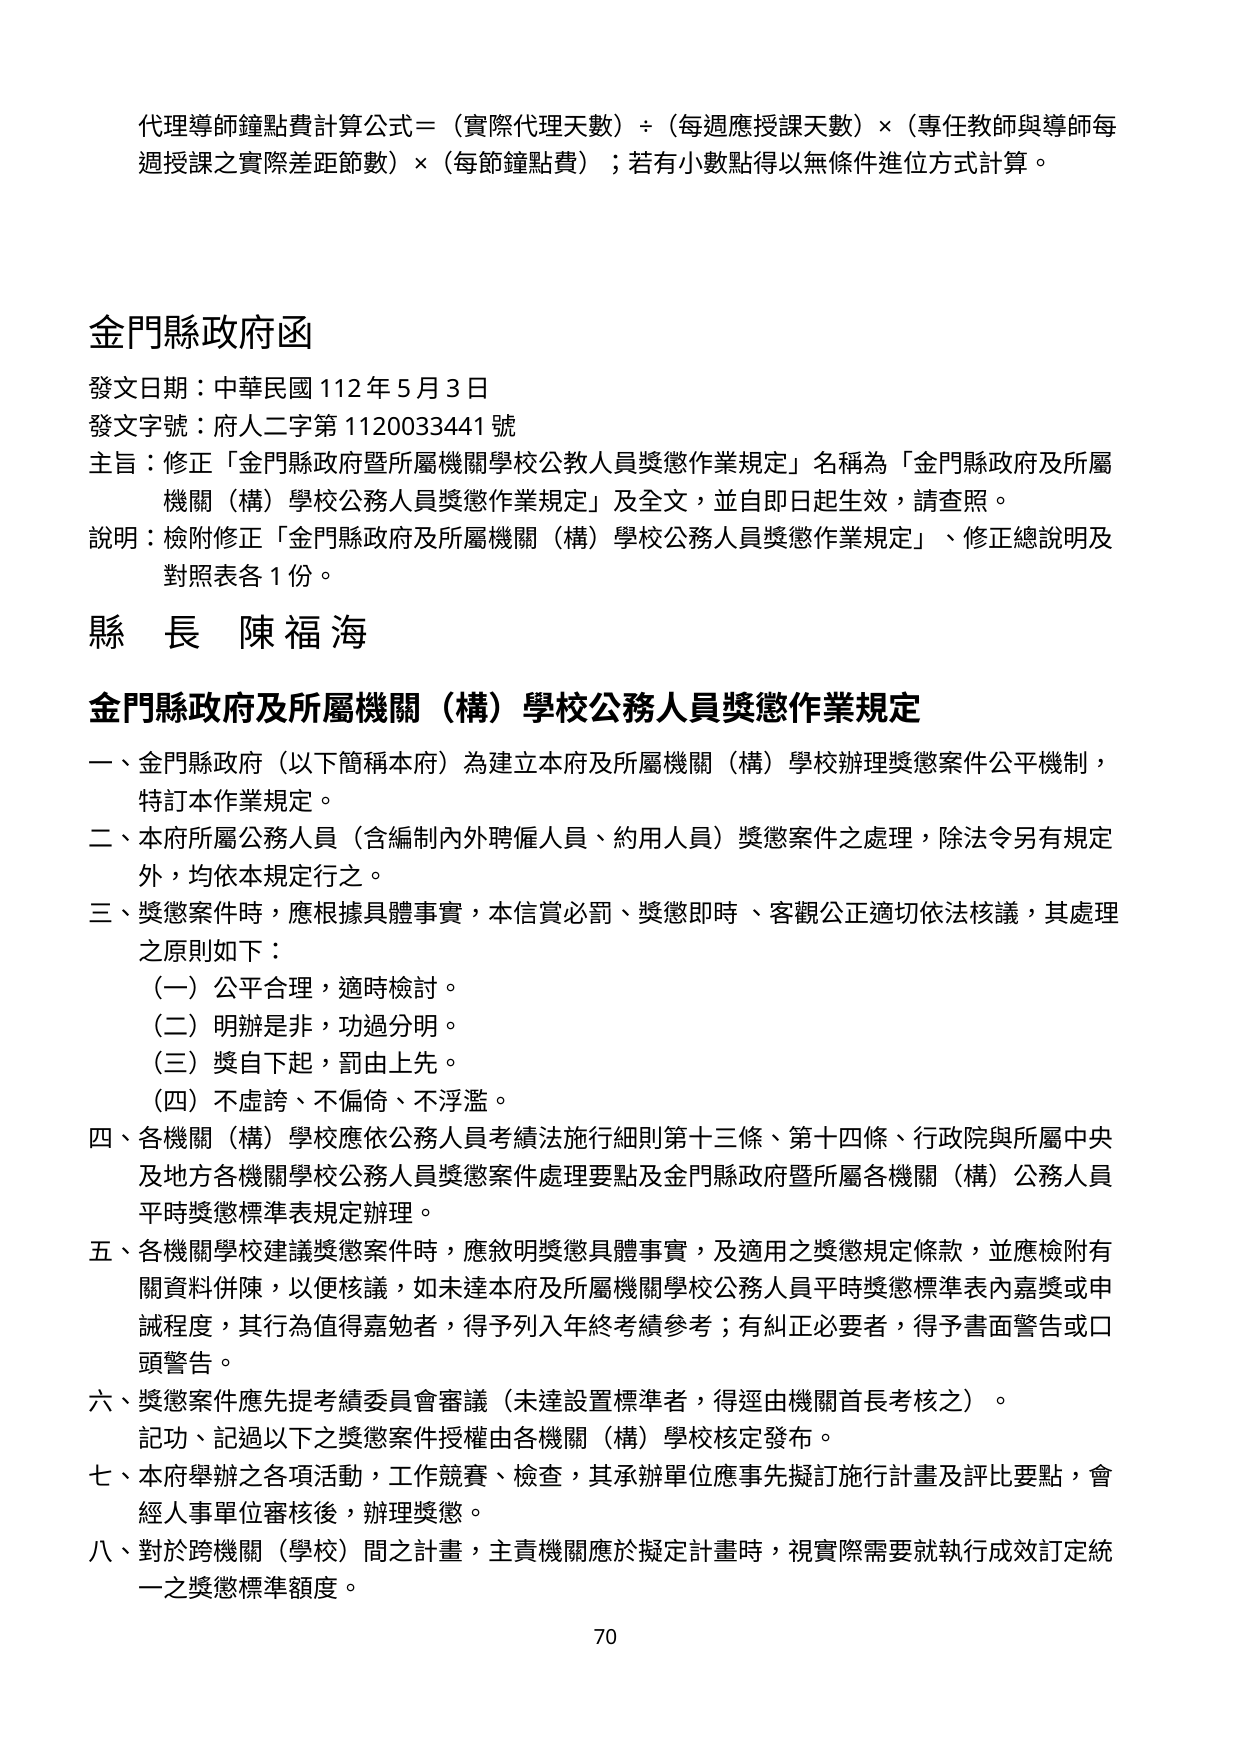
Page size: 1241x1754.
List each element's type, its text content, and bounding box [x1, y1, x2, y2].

text （三）獎自下起，罰由上先。 [89, 1043, 1122, 1080]
text （四）不虛誇、不偏倚、不浮濫。 [89, 1080, 1122, 1118]
text 二、本府所屬公務人員（含編制內外聘僱人員、約用人員）獎懲案件之處理，除法令另有規定 [89, 818, 1122, 855]
text 六、獎懲案件應先提考績委員會審議（未達設置標準者，得逕由機關首長考核之）。 [89, 1380, 1122, 1418]
text （一）公平合理，適時檢討。 [89, 968, 1122, 1005]
text 三、獎懲案件時，應根據具體事實，本信賞必罰、獎懲即時 、客觀公正適切依法核議，其處理 [89, 893, 1122, 930]
text 週授課之實際差距節數）×（每節鐘點費）；若有小數點得以無條件進位方式計算。 [89, 143, 1122, 180]
text 金門縣政府及所屬機關（構）學校公務人員獎懲作業規定 [89, 668, 1122, 743]
text 機關（構）學校公務人員獎懲作業規定」及全文，並自即日起生效，請查照。 [89, 480, 1122, 518]
text 經人事單位審核後，辦理獎懲。 [89, 1493, 1122, 1530]
text 外，均依本規定行之。 [89, 855, 1122, 893]
text 之原則如下： [89, 930, 1122, 968]
text 主旨：修正「金門縣政府暨所屬機關學校公教人員獎懲作業規定」名稱為「金門縣政府及所屬 [89, 443, 1122, 480]
text （二）明辦是非，功過分明。 [89, 1005, 1122, 1043]
text 四、各機關（構）學校應依公務人員考績法施行細則第十三條、第十四條、行政院與所屬中央 [89, 1118, 1122, 1155]
text 特訂本作業規定。 [89, 780, 1122, 818]
text 一、金門縣政府（以下簡稱本府）為建立本府及所屬機關（構）學校辦理獎懲案件公平機制， [89, 743, 1122, 780]
text 平時獎懲標準表規定辦理。 [89, 1193, 1122, 1230]
text 頭警告。 [89, 1343, 1122, 1380]
text 關資料併陳，以便核議，如未達本府及所屬機關學校公務人員平時獎懲標準表內嘉獎或申 [89, 1268, 1122, 1305]
text 八、對於跨機關（學校）間之計畫，主責機關應於擬定計畫時，視實際需要就執行成效訂定統 [89, 1530, 1122, 1568]
text 縣 長 陳 福 海 [89, 593, 1122, 668]
text 發文字號：府人二字第1120033441號 [89, 405, 1122, 443]
text 記功、記過以下之獎懲案件授權由各機關（構）學校核定發布。 [89, 1418, 1122, 1455]
text 金門縣政府函 [89, 293, 1122, 368]
text 一之獎懲標準額度。 [89, 1568, 1122, 1605]
text 誡程度，其行為值得嘉勉者，得予列入年終考績參考；有糾正必要者，得予書面警告或口 [89, 1305, 1122, 1343]
text 發文日期：中華民國112年5月3日 [89, 368, 1122, 405]
text 對照表各1份。 [89, 555, 1122, 593]
text 五、各機關學校建議獎懲案件時，應敘明獎懲具體事實，及適用之獎懲規定條款，並應檢附有 [89, 1230, 1122, 1268]
text 代理導師鐘點費計算公式＝（實際代理天數）÷（每週應授課天數）×（專任教師與導師每 [89, 105, 1122, 143]
text 說明：檢附修正「金門縣政府及所屬機關（構）學校公務人員獎懲作業規定」、修正總說明及 [89, 518, 1122, 555]
text 七、本府舉辦之各項活動，工作競賽、檢查，其承辦單位應事先擬訂施行計畫及評比要點，會 [89, 1455, 1122, 1493]
text 及地方各機關學校公務人員獎懲案件處理要點及金門縣政府暨所屬各機關（構）公務人員 [89, 1155, 1122, 1193]
